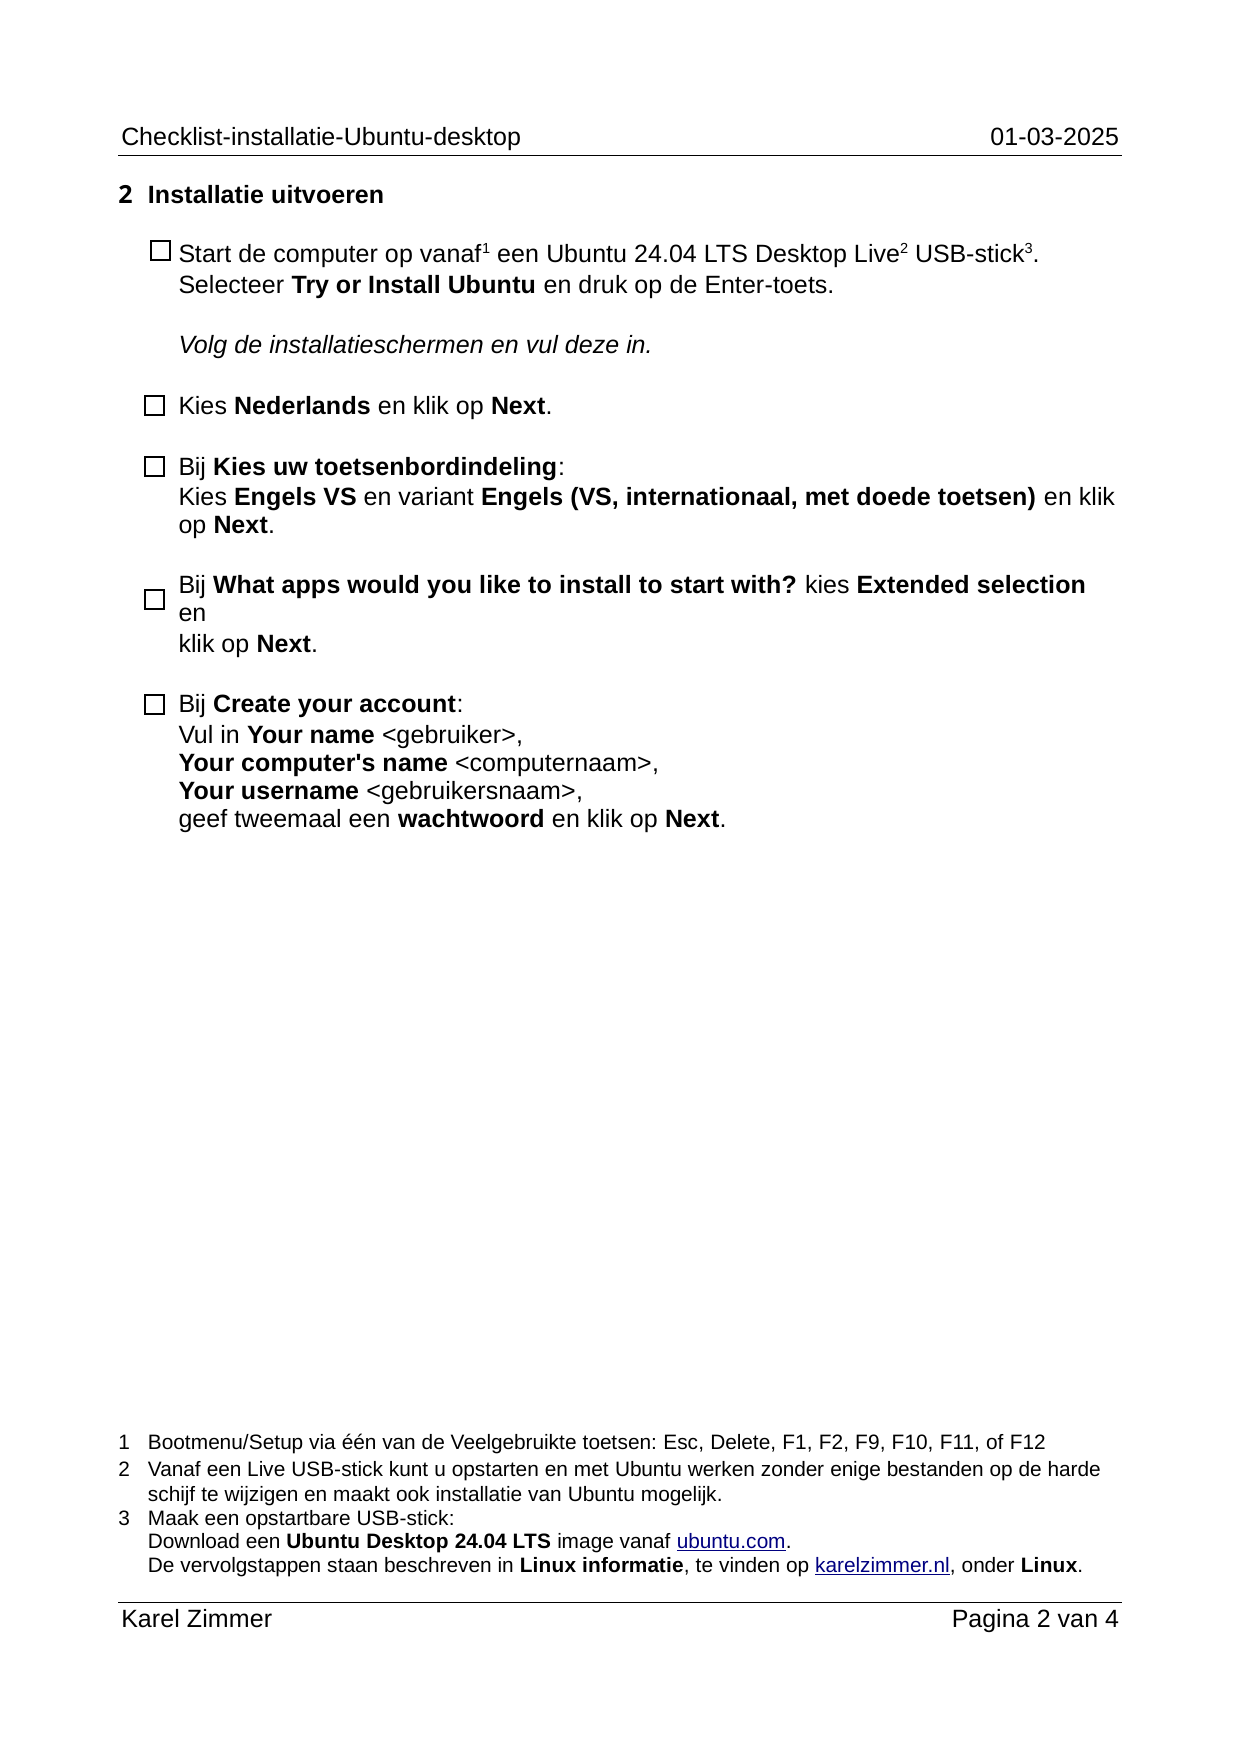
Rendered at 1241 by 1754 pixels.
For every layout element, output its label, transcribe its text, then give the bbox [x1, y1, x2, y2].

table_cell [118, 689, 142, 719]
table_header Start de computer op vanaf een Ubuntu 24.04 LTS Desktop Live USB-stick. [177, 239, 1122, 269]
table_cell [142, 570, 177, 628]
table_cell [142, 629, 177, 659]
table_cell klik op Next. [177, 629, 1122, 659]
table_cell [142, 689, 177, 719]
table_cell [177, 540, 1122, 570]
table_cell Bij What apps would you like to install to start with? kies Extended selection en [177, 570, 1122, 628]
table_cell [118, 451, 142, 482]
table_cell Kies Engels VS en variant Engels (VS, internationaal, met doede toetsen) en klik op Next. [177, 482, 1122, 540]
table_cell Volg de installatieschermen en vul deze in. [177, 330, 1122, 360]
table_cell [118, 720, 142, 834]
table_cell [118, 540, 142, 570]
table_cell [142, 540, 177, 570]
table_cell [142, 451, 177, 482]
table_cell [118, 330, 142, 360]
table_cell Selecteer Try or Install Ubuntu en druk op de Enter-toets. [177, 269, 1122, 300]
table_cell [142, 482, 177, 540]
list Installatie uitvoeren [118, 177, 1122, 211]
table_header [142, 239, 177, 269]
table_cell [142, 659, 177, 689]
table_cell [142, 391, 177, 421]
table_cell [142, 720, 177, 834]
table_cell [118, 300, 142, 330]
table_cell [177, 360, 1122, 391]
table_cell [142, 300, 177, 330]
table_cell [177, 659, 1122, 689]
table_cell [142, 421, 177, 451]
table_cell [118, 269, 142, 300]
table_cell [177, 300, 1122, 330]
table_cell Bij Kies uw toetsenbordindeling: [177, 451, 1122, 482]
table_cell [118, 659, 142, 689]
table_cell [118, 482, 142, 540]
table_cell Bij Create your account: [177, 689, 1122, 719]
table_cell [177, 421, 1122, 451]
table_cell Kies Nederlands en klik op Next. [177, 391, 1122, 421]
table_cell [142, 360, 177, 391]
table_cell [118, 421, 142, 451]
table_cell [142, 330, 177, 360]
table_cell [118, 360, 142, 391]
table_cell [118, 391, 142, 421]
table_cell [118, 570, 142, 628]
table_cell [142, 269, 177, 300]
table_header [118, 239, 142, 269]
table_cell Vul in Your name <gebruiker>, Your computer's name <computernaam>, Your username <gebruikersnaam>, geef tweemaal een wachtwoord en klik op Next. [177, 720, 1122, 834]
table_cell [118, 629, 142, 659]
